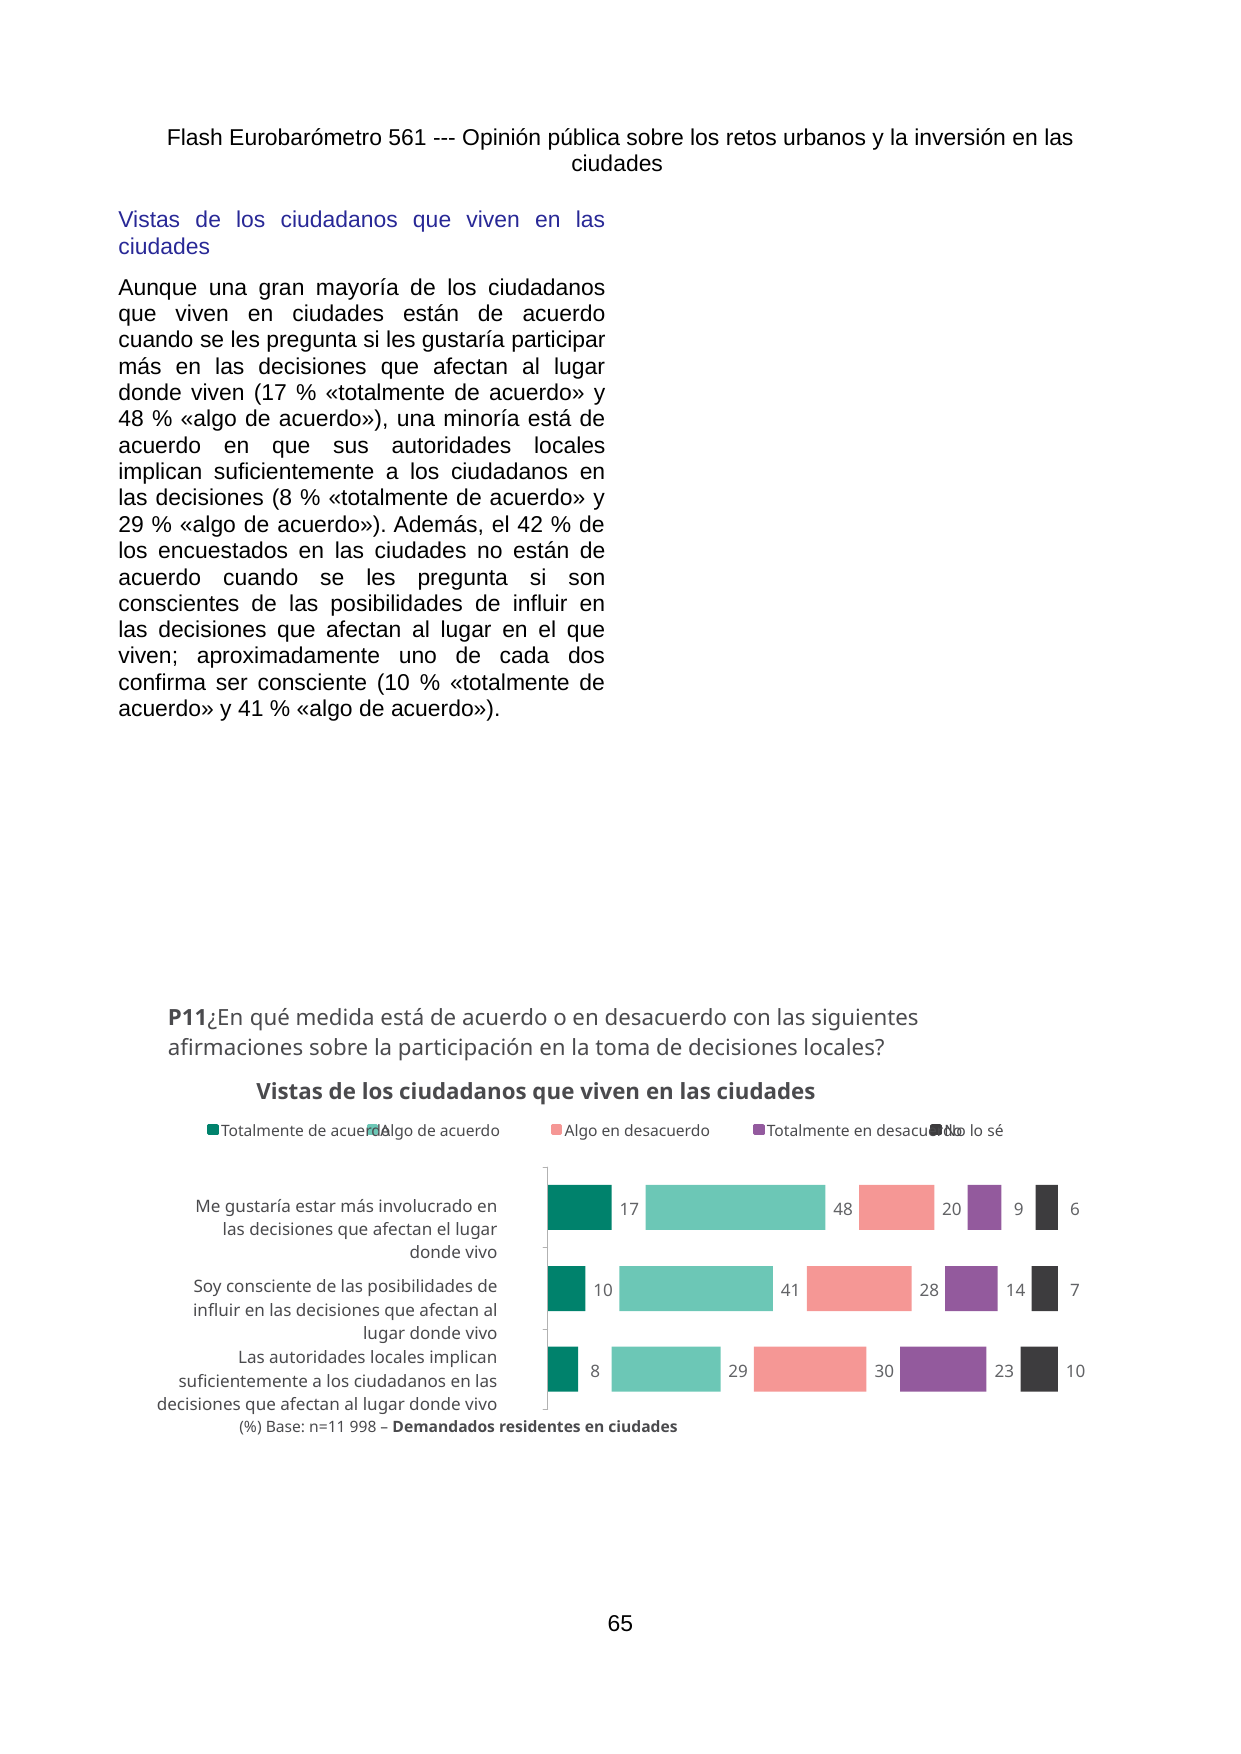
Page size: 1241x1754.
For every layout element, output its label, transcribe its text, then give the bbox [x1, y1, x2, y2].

text Aunque una gran mayoría de los ciudadanos que viven en ciudades están de acuerdo cuando se les pregunta si les gustaría participar más en las decisiones que afectan al lugar donde viven (17 % «totalmente de acuerdo» y 48 % «algo de acuerdo»), una minoría está de acuerdo en que sus autoridades locales implican suficientemente a los ciudadanos en las decisiones (8 % «totalmente de acuerdo» y 29 % «algo de acuerdo»). Además, el 42 % de los encuestados en las ciudades no están de acuerdo cuando se les pregunta si son conscientes de las posibilidades de influir en las decisiones que afectan al lugar en el que viven; aproximadamente uno de cada dos confirma ser consciente (10 % «totalmente de acuerdo» y 41 % «algo de acuerdo»). [118, 273, 605, 722]
text Vistas de los ciudadanos que viven en las ciudades [118, 206, 605, 259]
